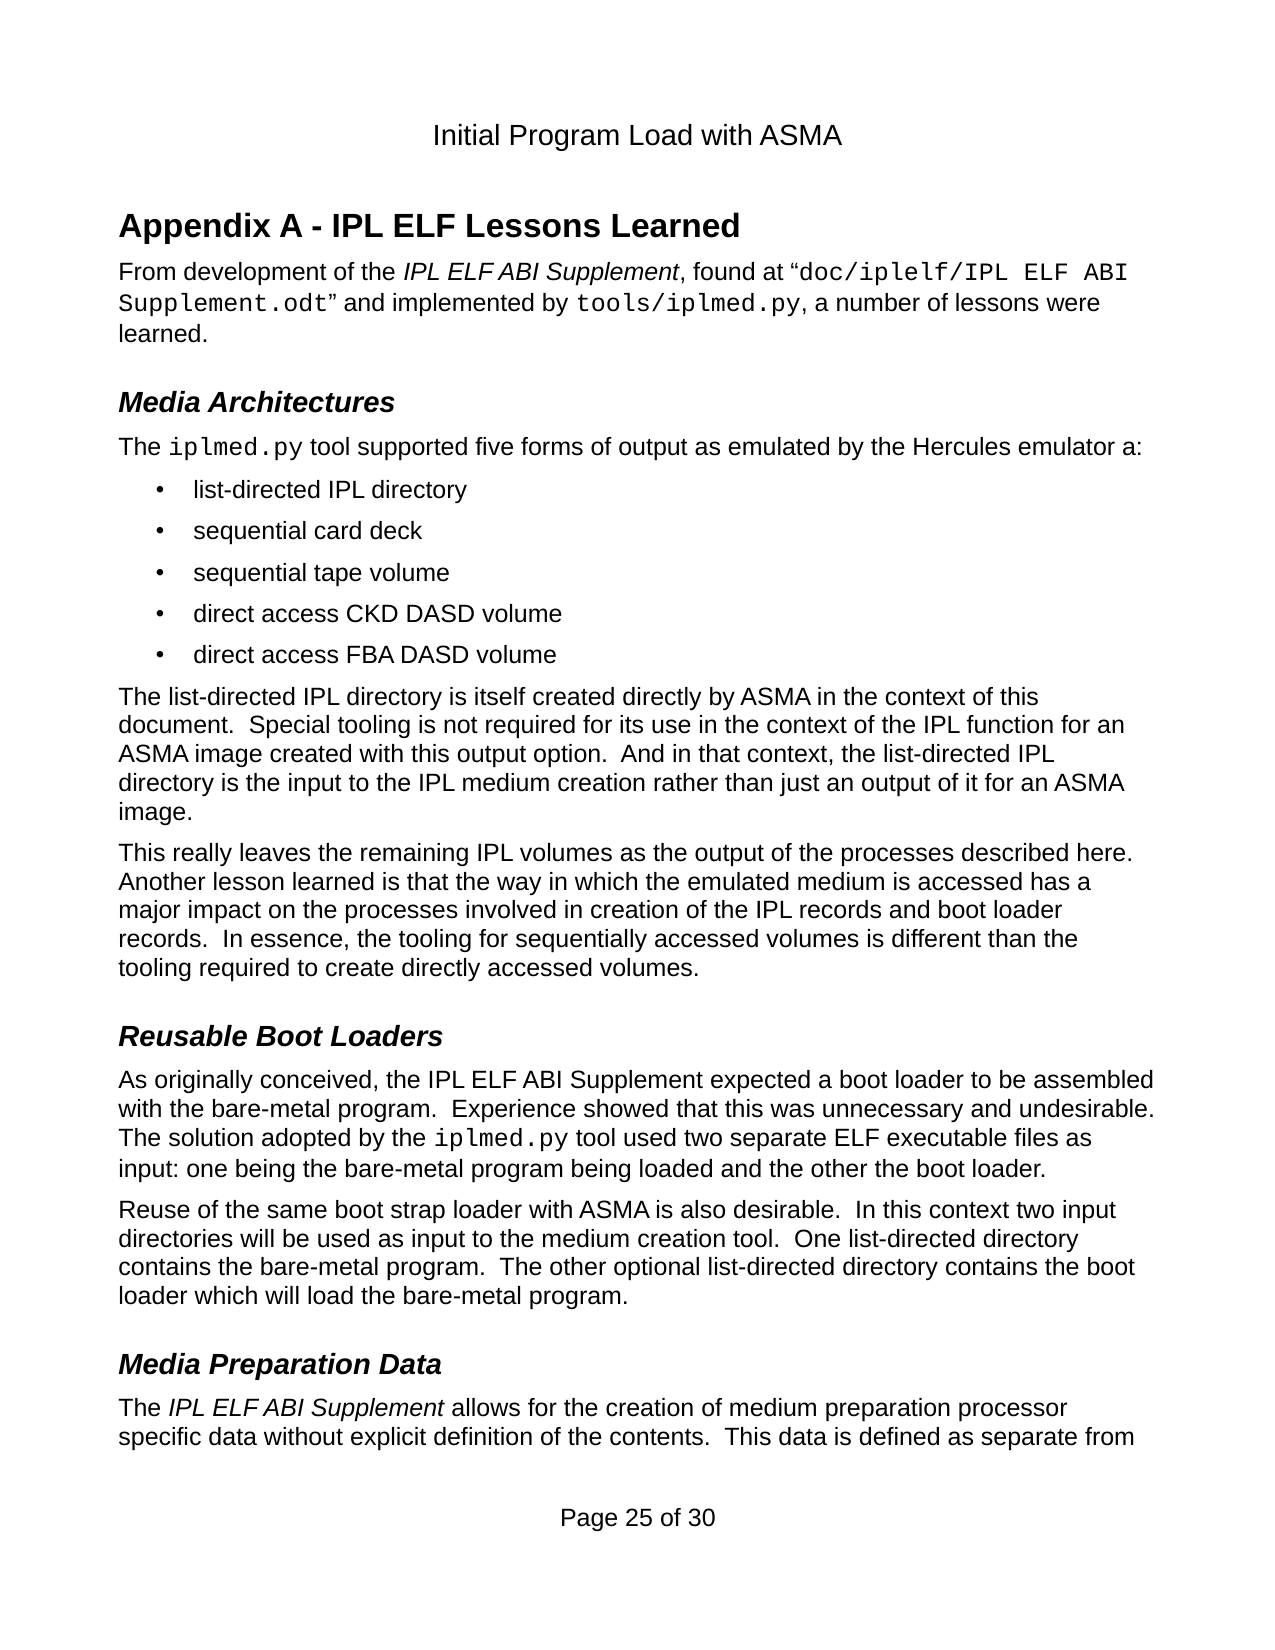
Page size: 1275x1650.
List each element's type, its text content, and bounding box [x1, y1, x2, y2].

list list-directed IPL directory [156, 475, 1157, 504]
list sequential card deck [156, 516, 1157, 545]
subtitle Reusable Boot Loaders [118, 1019, 1157, 1053]
subtitle Media Preparation Data [118, 1347, 1157, 1381]
subtitle Media Architectures [118, 385, 1157, 419]
text The list-directed IPL directory is itself created directly by ASMA in the context of this document. Special tooling is not required for its use in the context of the IPL function for an ASMA image created with this output option. And in that context, the list-directed IPL directory is the input to the IPL medium creation rather than just an output of it for an ASMA image. [118, 682, 1157, 825]
list sequential tape volume [156, 558, 1157, 586]
text From development of the IPL ELF ABI Supplement, found at “doc/iplelf/IPL ELF ABI Supplement.odt” and implemented by tools/iplmed.py, a number of lessons were learned. [118, 257, 1157, 348]
text The iplmed.py tool supported five forms of output as emulated by the Hercules emulator a: [118, 431, 1157, 462]
text Reuse of the same boot strap loader with ASMA is also desirable. In this context two input directories will be used as input to the medium creation tool. One list-directed directory contains the bare-metal program. The other optional list-directed directory contains the boot loader which will load the bare-metal program. [118, 1195, 1157, 1310]
text As originally conceived, the IPL ELF ABI Supplement expected a boot loader to be assembled with the bare-metal program. Experience showed that this was unnecessary and undesirable. The solution adopted by the iplmed.py tool used two separate ELF executable files as input: one being the bare-metal program being loaded and the other the boot loader. [118, 1065, 1157, 1182]
text This really leaves the remaining IPL volumes as the output of the processes described here. Another lesson learned is that the way in which the emulated medium is accessed has a major impact on the processes involved in creation of the IPL records and boot loader records. In essence, the tooling for sequentially accessed volumes is different than the tooling required to create directly accessed volumes. [118, 838, 1157, 982]
list direct access FBA DASD volume [156, 640, 1157, 669]
list direct access CKD DASD volume [156, 599, 1157, 628]
subtitle Appendix A - IPL ELF Lessons Learned [118, 206, 1157, 245]
text The IPL ELF ABI Supplement allows for the creation of medium preparation processor specific data without explicit definition of the contents. This data is defined as separate from [118, 1393, 1157, 1451]
